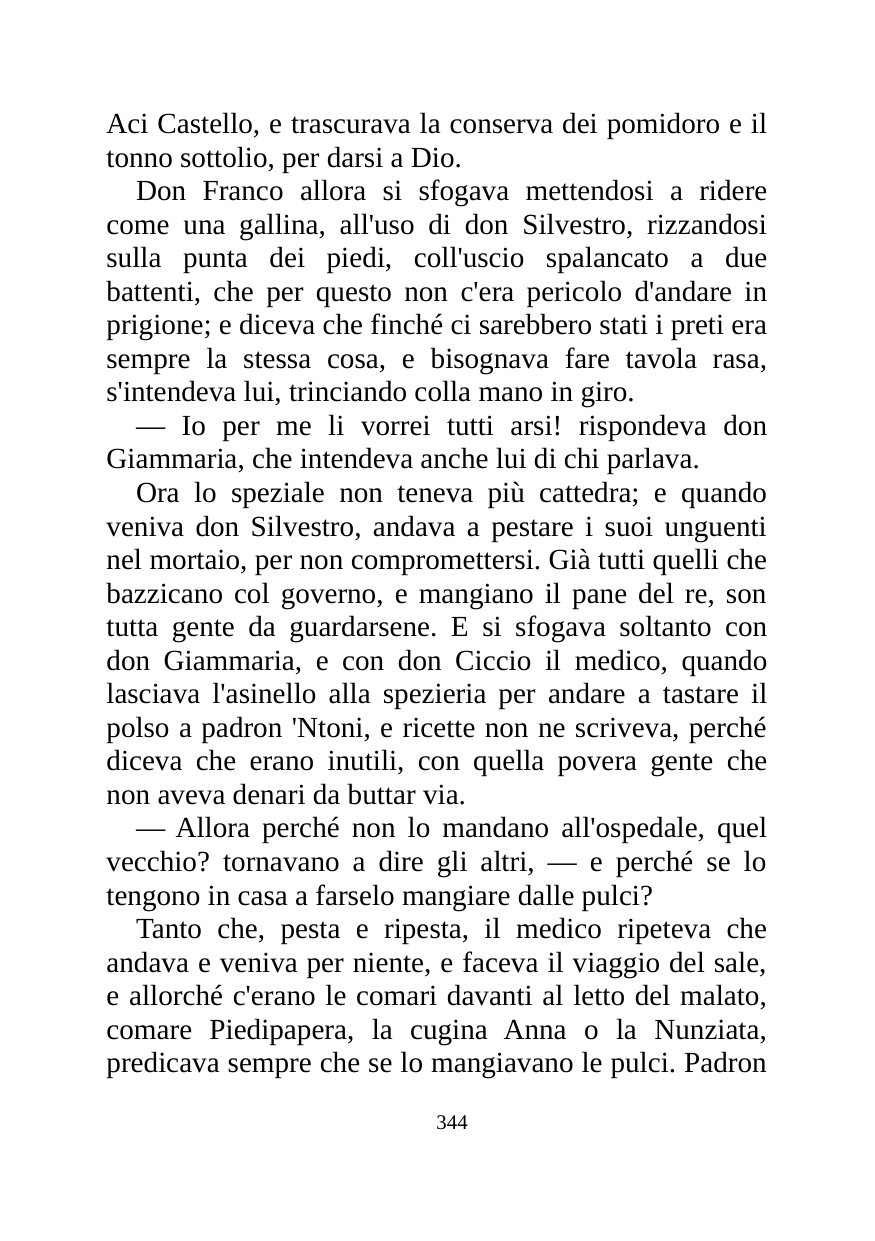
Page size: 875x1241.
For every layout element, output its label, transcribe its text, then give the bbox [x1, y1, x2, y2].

text — Io per me li vorrei tutti arsi! rispondeva don Giammaria, che intendeva anche lui di chi parlava. [106, 408, 768, 475]
text — Allora perché non lo mandano all'ospedale, quel vecchio? tornavano a dire gli altri, — e perché se lo tengono in casa a farselo mangiare dalle pulci? [106, 811, 768, 911]
text Ora lo speziale non teneva più cattedra; e quando veniva don Silvestro, andava a pestare i suoi unguenti nel mortaio, per non compromettersi. Già tutti quelli che bazzicano col governo, e mangiano il pane del re, son tutta gente da guardarsene. E si sfogava soltanto con don Giammaria, e con don Ciccio il medico, quando lasciava l'asinello alla spezieria per andare a tastare il polso a padron 'Ntoni, e ricette non ne scriveva, perché diceva che erano inutili, con quella povera gente che non aveva denari da buttar via. [106, 475, 768, 811]
text Aci Castello, e trascurava la conserva dei pomidoro e il tonno sottolio, per darsi a Dio. [106, 106, 768, 173]
text Don Franco allora si sfogava mettendosi a ridere come una gallina, all'uso di don Silvestro, rizzandosi sulla punta dei piedi, coll'uscio spalancato a due battenti, che per questo non c'era pericolo d'andare in prigione; e diceva che finché ci sarebbero stati i preti era sempre la stessa cosa, e bisognava fare tavola rasa, s'intendeva lui, trinciando colla mano in giro. [106, 173, 768, 408]
text Tanto che, pesta e ripesta, il medico ripeteva che andava e veniva per niente, e faceva il viaggio del sale, e allorché c'erano le comari davanti al letto del malato, comare Piedipapera, la cugina Anna o la Nunziata, predicava sempre che se lo mangiavano le pulci. Padron [106, 911, 768, 1079]
